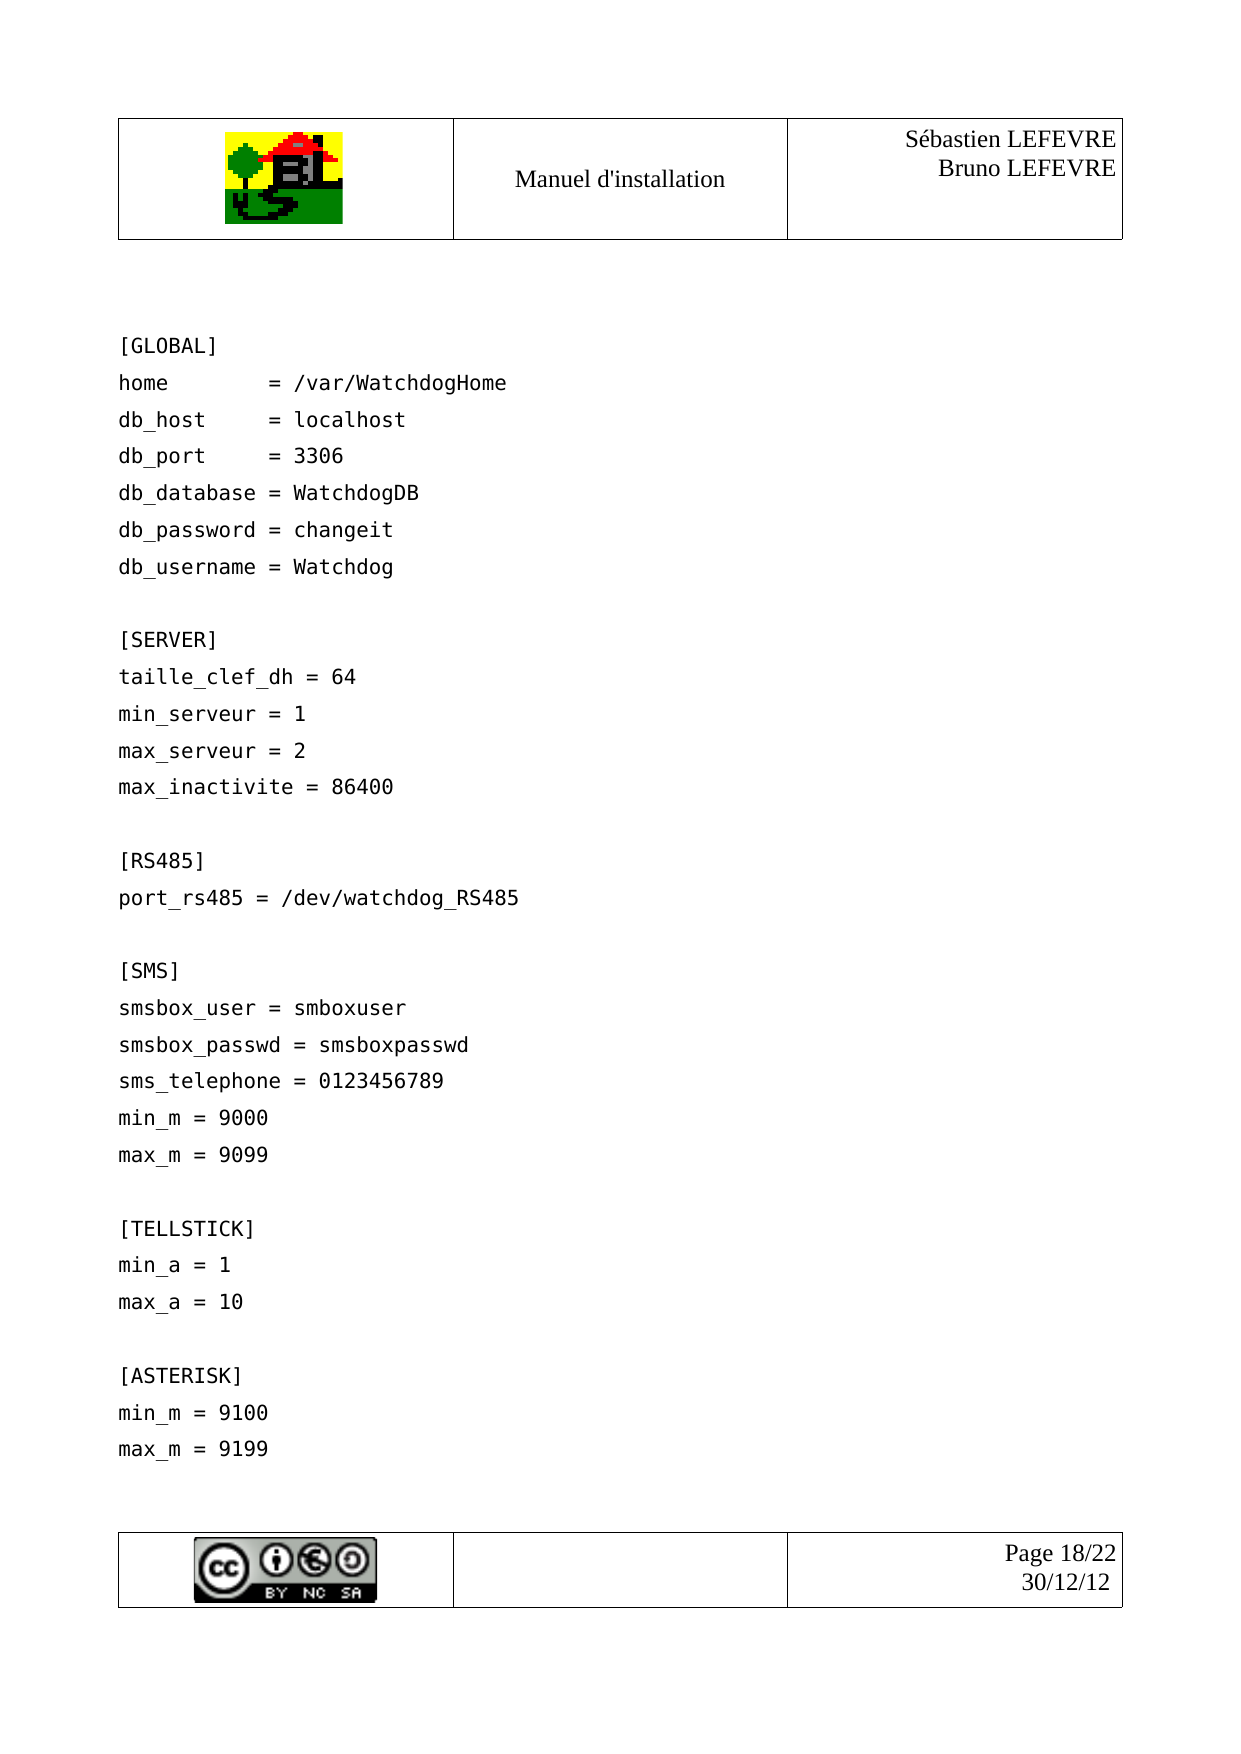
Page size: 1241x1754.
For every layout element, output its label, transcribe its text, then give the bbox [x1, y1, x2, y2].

text db_password = changeit [118, 518, 1122, 542]
text max_a = 10 [118, 1290, 1122, 1314]
picture [225, 132, 343, 224]
text db_host = localhost [118, 408, 1122, 432]
text db_port = 3306 [118, 444, 1122, 469]
text [GLOBAL] [118, 334, 1122, 358]
text min_m = 9000 [118, 1106, 1122, 1131]
picture [193, 1537, 378, 1603]
text min_m = 9100 [118, 1401, 1122, 1425]
text home = /var/WatchdogHome [118, 371, 1122, 395]
text db_username = Watchdog [118, 555, 1122, 579]
text db_database = WatchdogDB [118, 481, 1122, 506]
text [ASTERISK] [118, 1364, 1122, 1388]
text max_inactivite = 86400 [118, 775, 1122, 800]
text [SERVER] [118, 628, 1122, 653]
text [SMS] [118, 959, 1122, 983]
text port_rs485 = /dev/watchdog_RS485 [118, 886, 1122, 910]
text max_m = 9099 [118, 1143, 1122, 1167]
text taille_clef_dh = 64 [118, 665, 1122, 689]
text smsbox_user = smboxuser [118, 996, 1122, 1020]
text max_m = 9199 [118, 1437, 1122, 1462]
text [TELLSTICK] [118, 1217, 1122, 1241]
text min_serveur = 1 [118, 702, 1122, 726]
text min_a = 1 [118, 1253, 1122, 1278]
text [RS485] [118, 849, 1122, 873]
text smsbox_passwd = smsboxpasswd [118, 1033, 1122, 1057]
text max_serveur = 2 [118, 739, 1122, 763]
text sms_telephone = 0123456789 [118, 1069, 1122, 1094]
